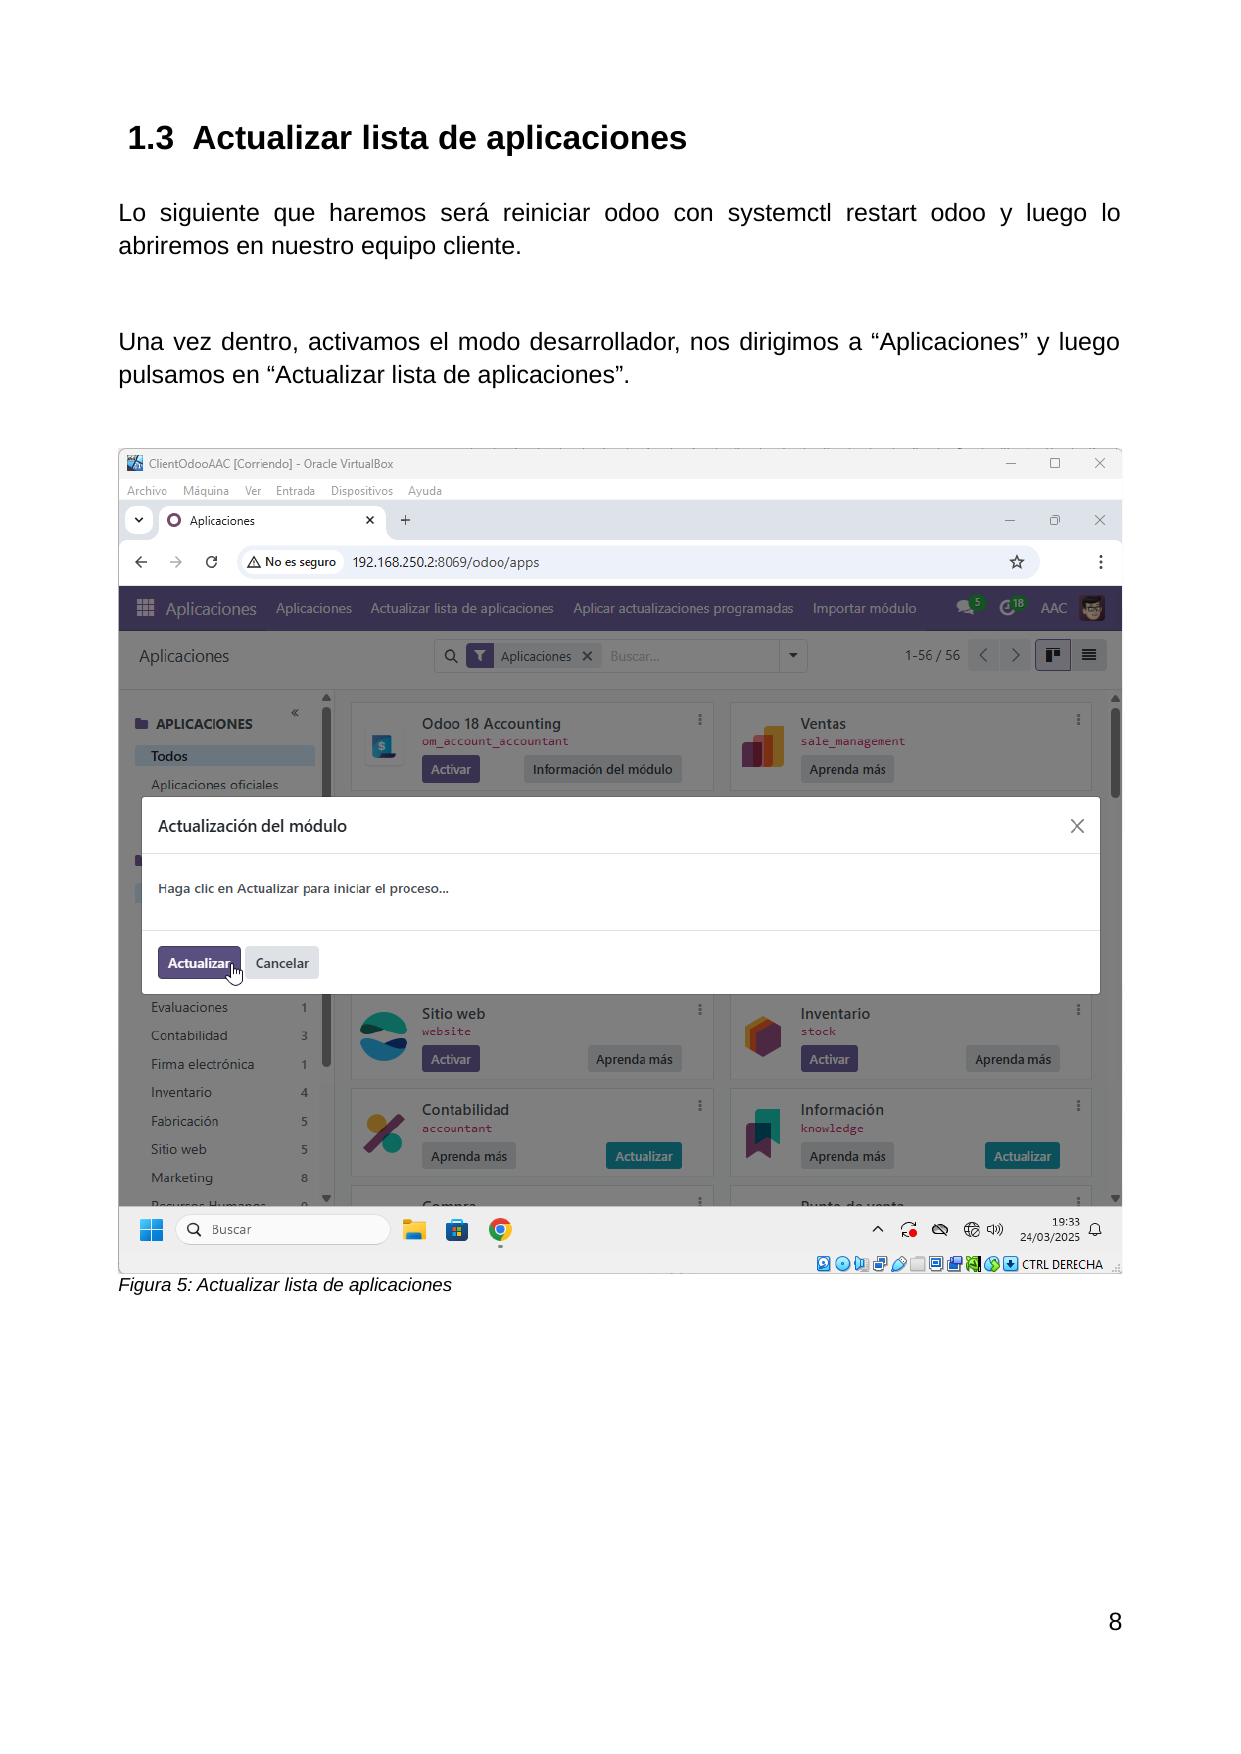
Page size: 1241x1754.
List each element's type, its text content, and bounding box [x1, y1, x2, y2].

picture [118, 448, 1123, 1274]
text Lo siguiente que haremos será reiniciar odoo con systemctl restart odoo y luego lo abriremos en nuestro equipo cliente. [118, 198, 1122, 260]
text Figura 5: Actualizar lista de aplicaciones [118, 1274, 1122, 1295]
subtitle Actualizar lista de aplicaciones [118, 118, 1122, 157]
text Una vez dentro, activamos el modo desarrollador, nos dirigimos a “Aplicaciones” y luego pulsamos en “Actualizar lista de aplicaciones”. [118, 327, 1122, 388]
